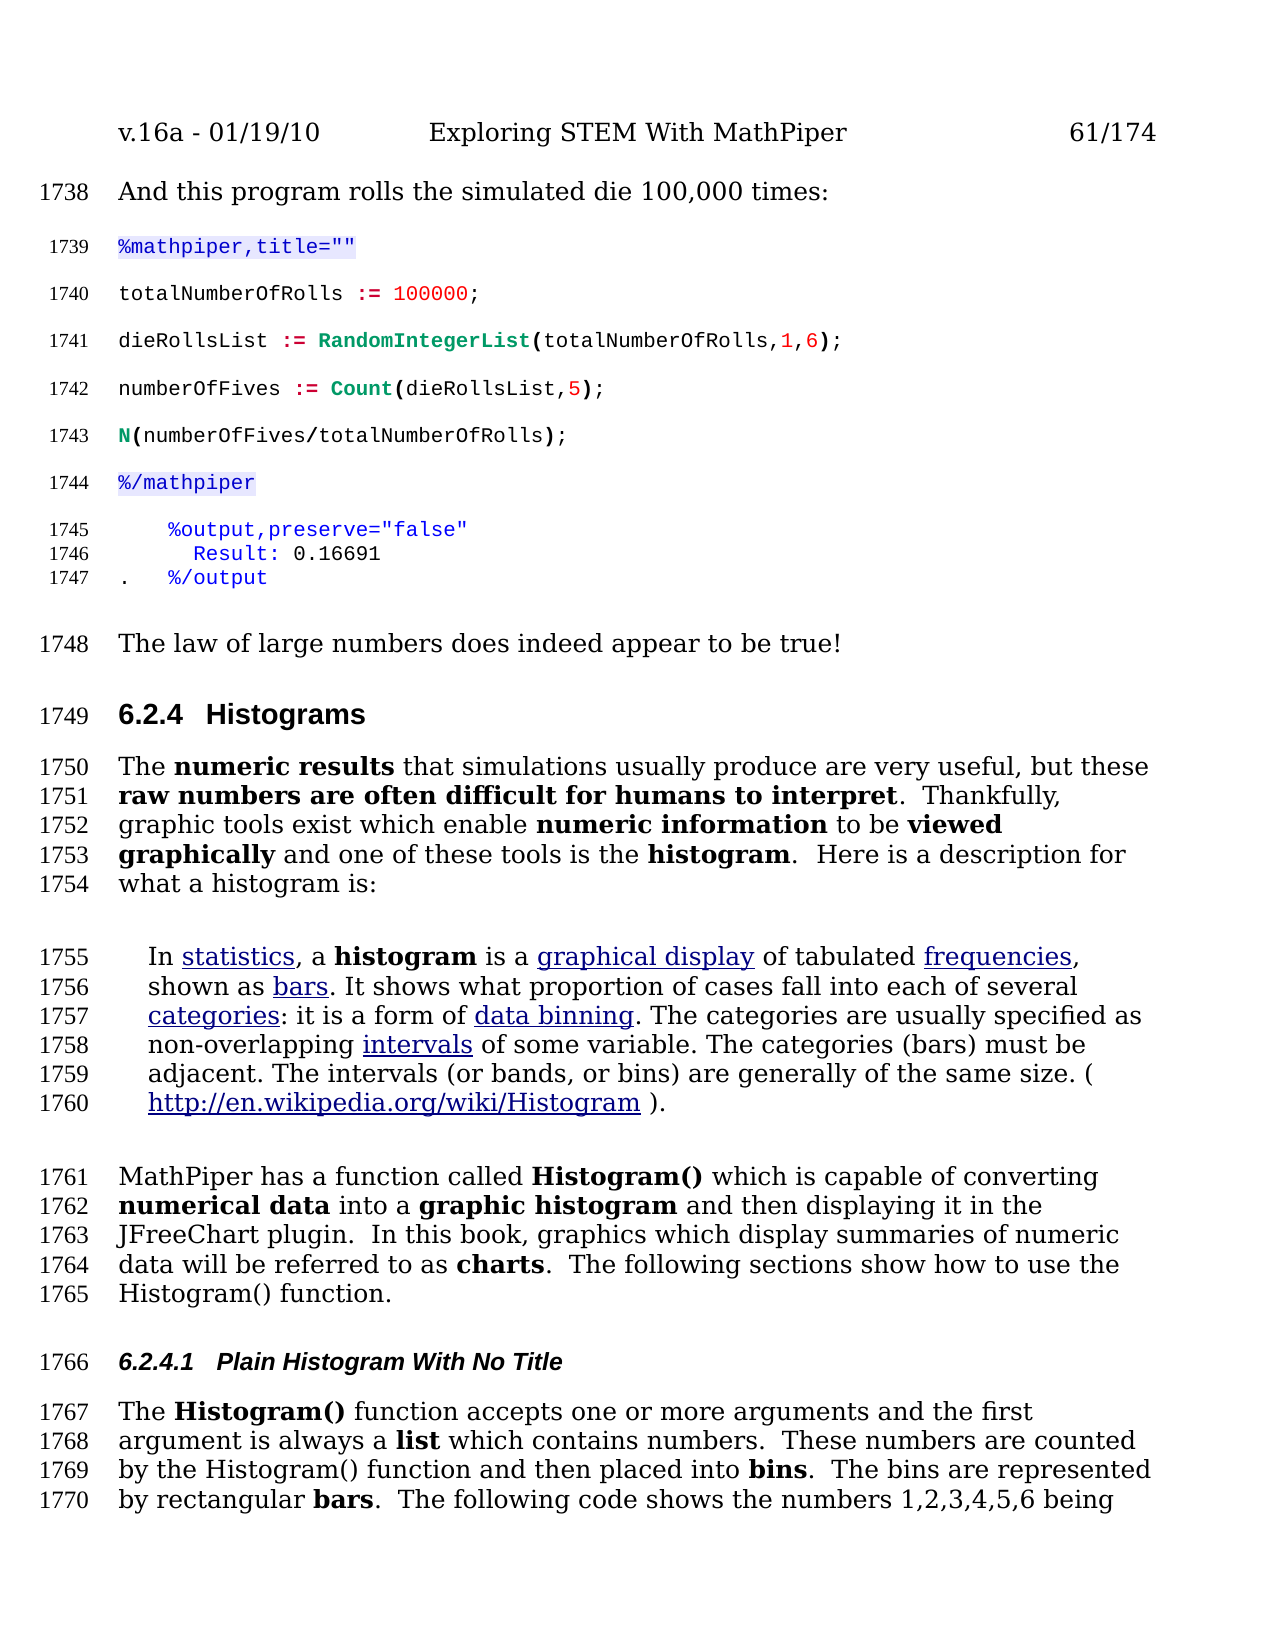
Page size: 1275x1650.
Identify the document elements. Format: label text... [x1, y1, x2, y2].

subtitle Plain Histogram With No Title [118, 1347, 1157, 1376]
text dieRollsList := RandomIntegerList(totalNumberOfRolls,1,6); [118, 330, 1157, 354]
text totalNumberOfRolls := 100000; [118, 283, 1157, 307]
text %/mathpiper [118, 472, 1157, 496]
text N(numberOfFives/totalNumberOfRolls); [118, 425, 1157, 448]
text %output,preserve="false" [118, 519, 1157, 543]
text In statistics, a histogram is a graphical display of tabulated frequencies, shown as bars. It shows what proportion of cases fall into each of several categories: it is a form of data binning. The categories are usually specified as non-overlapping intervals of some variable. The categories (bars) must be adjacent. The intervals (or bands, or bins) are generally of the same size. ( http://en.wikipedia.org/wiki/Histogram ). [148, 942, 1157, 1117]
text Result: 0.16691 [118, 543, 1157, 567]
text numberOfFives := Count(dieRollsList,5); [118, 377, 1157, 401]
text The Histogram() function accepts one or more arguments and the first argument is always a list which contains numbers. These numbers are counted by the Histogram() function and then placed into bins. The bins are represented by rectangular bars. The following code shows the numbers 1,2,3,4,5,6 being [118, 1397, 1157, 1514]
text And this program rolls the simulated die 100,000 times: [118, 177, 1157, 206]
text %mathpiper,title="" [118, 236, 1157, 259]
text . %/output [118, 567, 1157, 590]
text MathPiper has a function called Histogram() which is capable of converting numerical data into a graphic histogram and then displaying it in the JFreeChart plugin. In this book, graphics which display summaries of numeric data will be referred to as charts. The following sections show how to use the Histogram() function. [118, 1162, 1157, 1308]
text The numeric results that simulations usually produce are very useful, but these raw numbers are often difficult for humans to interpret. Thankfully, graphic tools exist which enable numeric information to be viewed graphically and one of these tools is the histogram. Here is a description for what a histogram is: [118, 751, 1157, 898]
text The law of large numbers does indeed appear to be true! [118, 629, 1157, 658]
subtitle Histograms [118, 697, 1157, 731]
